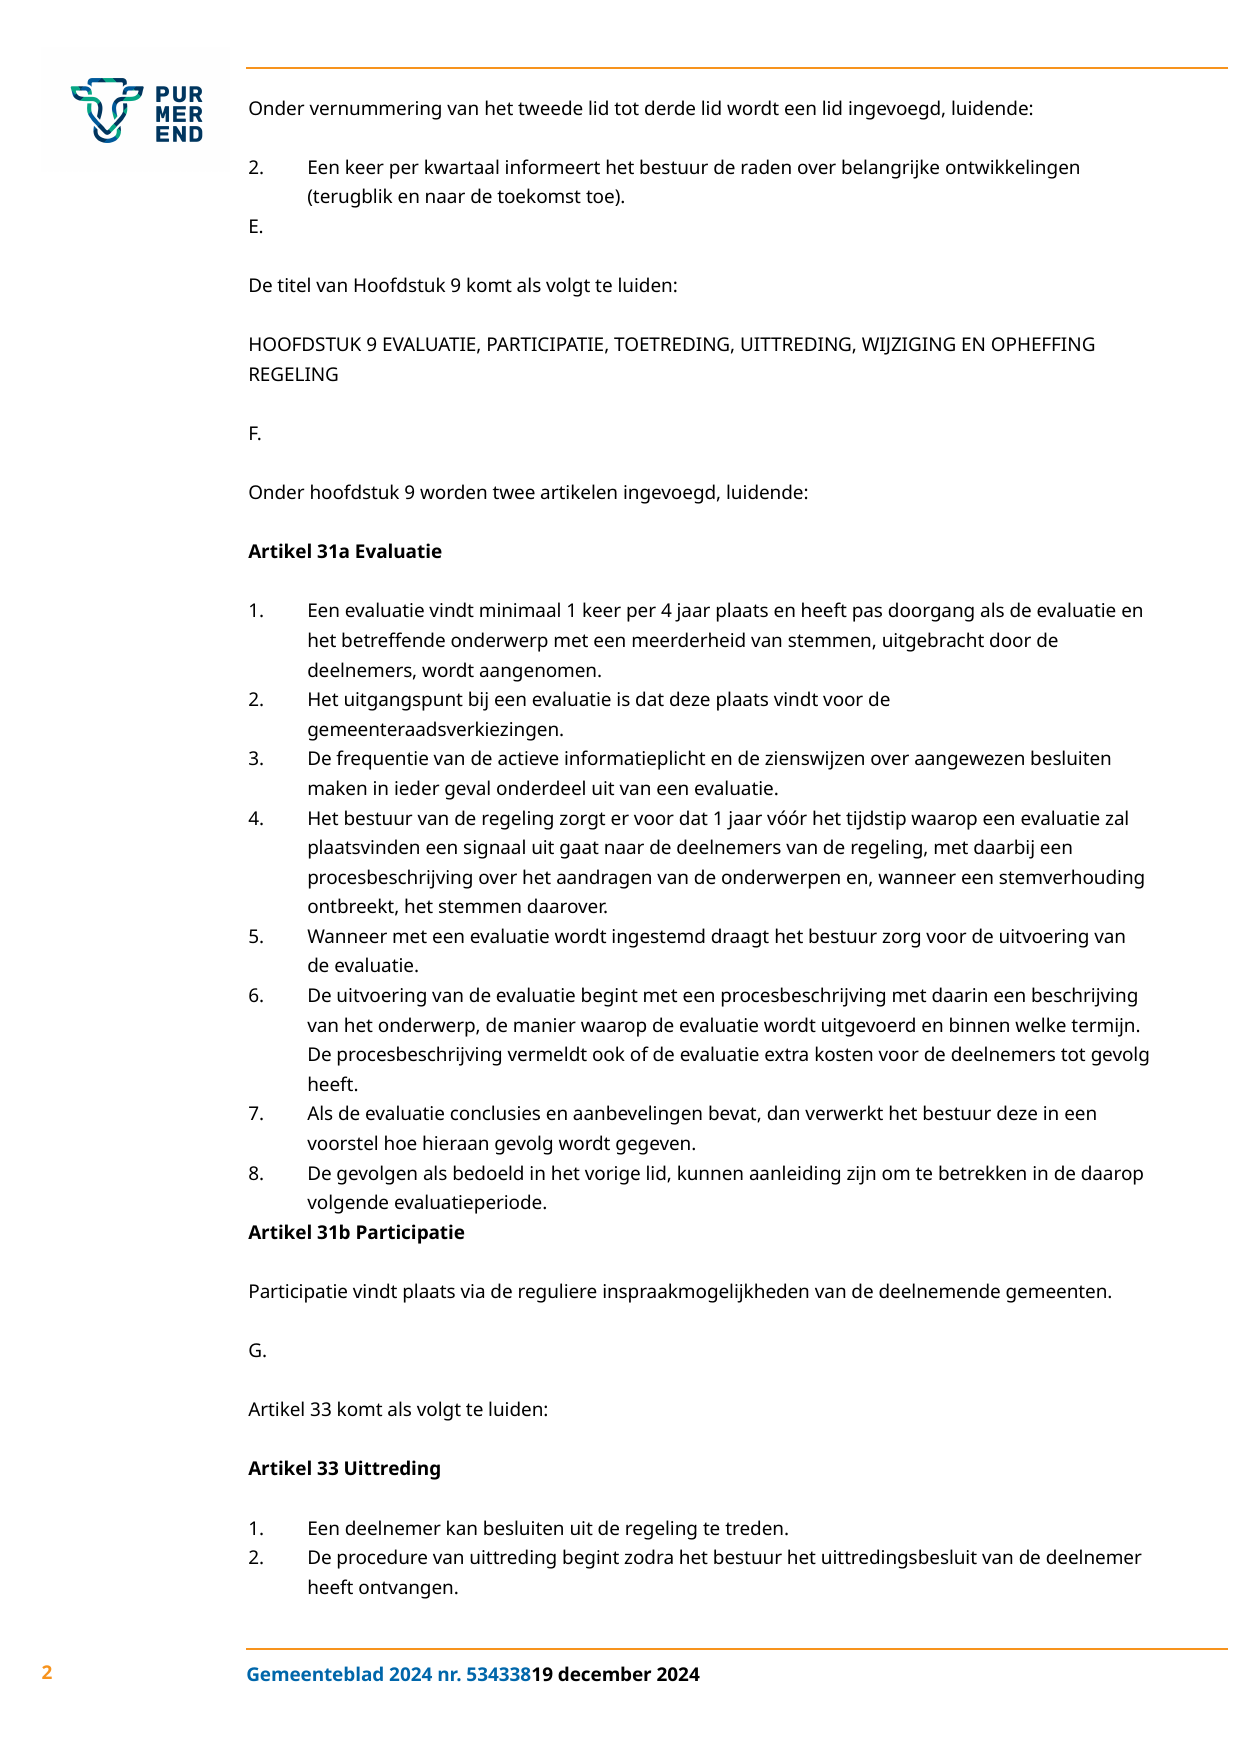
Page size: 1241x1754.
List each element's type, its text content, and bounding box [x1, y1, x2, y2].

list Een evaluatie vindt minimaal 1 keer per 4 jaar plaats en heeft pas doorgang als de evaluatie en het betreffende onderwerp met een meerderheid van stemmen, uitgebracht door de deelnemers, wordt aangenomen. [248, 598, 1152, 683]
text Onder hoofdstuk 9 worden twee artikelen ingevoegd, luidende: [248, 479, 1152, 505]
list Een deelnemer kan besluiten uit de regeling te treden. [248, 1515, 1152, 1541]
text De titel van Hoofdstuk 9 komt als volgt te luiden: [248, 272, 1152, 298]
text Artikel 31a Evaluatie [248, 538, 1152, 564]
text Artikel 31b Participatie [248, 1219, 1152, 1245]
list Het uitgangspunt bij een evaluatie is dat deze plaats vindt voor de gemeenteraadsverkiezingen. [248, 686, 1152, 742]
list De frequentie van de actieve informatieplicht en de zienswijzen over aangewezen besluiten maken in ieder geval onderdeel uit van een evaluatie. [248, 746, 1152, 801]
text E. [248, 213, 1152, 239]
text Artikel 33 komt als volgt te luiden: [248, 1396, 1152, 1422]
picture [41, 47, 231, 172]
text F. [248, 420, 1152, 446]
text Onder vernummering van het tweede lid tot derde lid wordt een lid ingevoegd, luidende: [248, 95, 1152, 121]
text HOOFDSTUK 9 EVALUATIE, PARTICIPATIE, TOETREDING, UITTREDING, WIJZIGING EN OPHEFFING REGELING [248, 331, 1152, 387]
list Het bestuur van de regeling zorgt er voor dat 1 jaar vóór het tijdstip waarop een evaluatie zal plaatsvinden een signaal uit gaat naar de deelnemers van de regeling, met daarbij een procesbeschrijving over het aandragen van de onderwerpen en, wanneer een stemverhouding ontbreekt, het stemmen daarover. [248, 805, 1152, 919]
text Participatie vindt plaats via de reguliere inspraakmogelijkheden van de deelnemende gemeenten. [248, 1278, 1152, 1304]
text Artikel 33 Uittreding [248, 1456, 1152, 1481]
text G. [248, 1337, 1152, 1363]
list Wanneer met een evaluatie wordt ingestemd draagt het bestuur zorg voor de uitvoering van de evaluatie. [248, 923, 1152, 978]
list De uitvoering van de evaluatie begint met een procesbeschrijving met daarin een beschrijving van het onderwerp, de manier waarop de evaluatie wordt uitgevoerd en binnen welke termijn. De procesbeschrijving vermeldt ook of de evaluatie extra kosten voor de deelnemers tot gevolg heeft. [248, 982, 1152, 1097]
list De gevolgen als bedoeld in het vorige lid, kunnen aanleiding zijn om te betrekken in de daarop volgende evaluatieperiode. [248, 1160, 1152, 1215]
list De procedure van uittreding begint zodra het bestuur het uittredingsbesluit van de deelnemer heeft ontvangen. [248, 1544, 1152, 1600]
list Een keer per kwartaal informeert het bestuur de raden over belangrijke ontwikkelingen (terugblik en naar de toekomst toe). [248, 154, 1152, 209]
list Als de evaluatie conclusies en aanbevelingen bevat, dan verwerkt het bestuur deze in een voorstel hoe hieraan gevolg wordt gegeven. [248, 1101, 1152, 1156]
